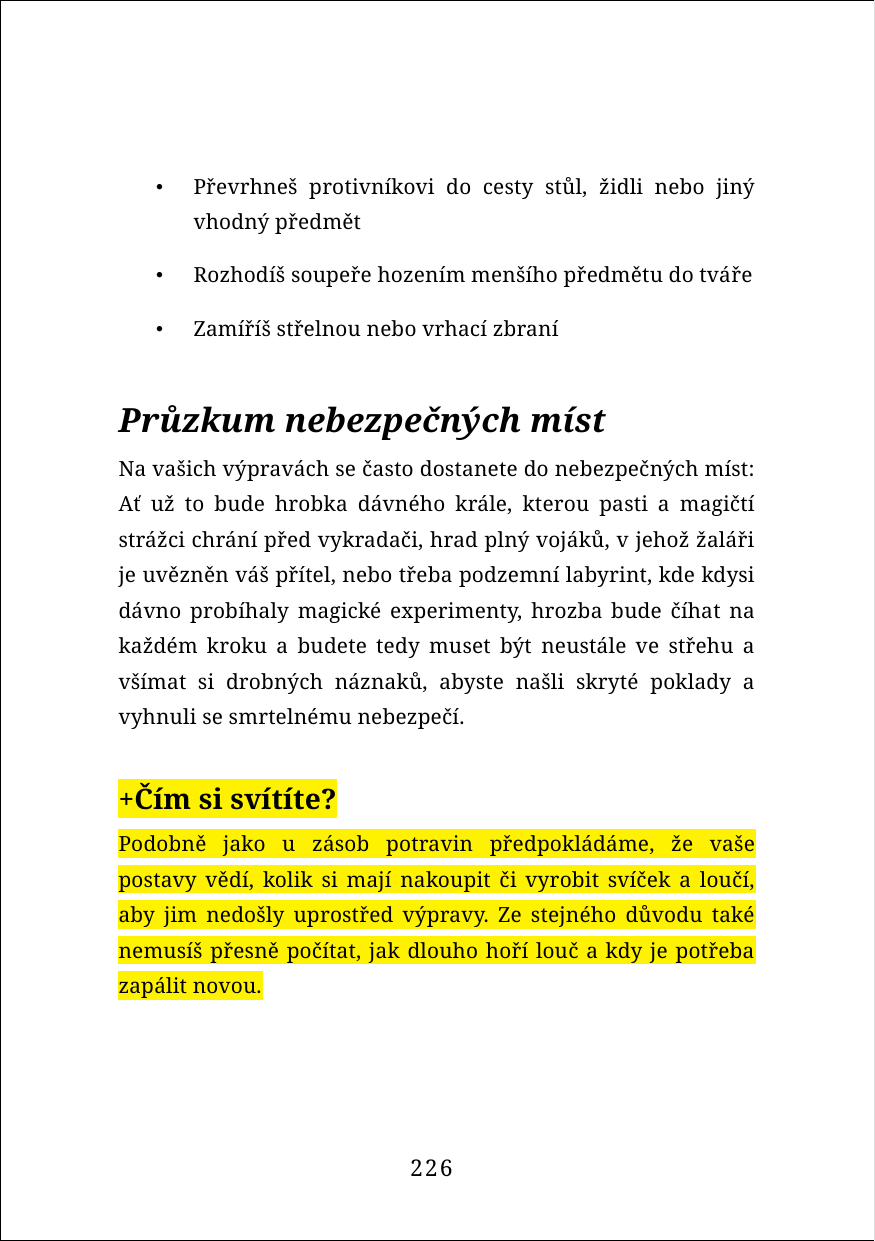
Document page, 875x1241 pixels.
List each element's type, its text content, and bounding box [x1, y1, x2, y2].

text Na vašich výpravách se často dostanete do nebezpečných míst: Ať už to bude hrobka dávného krále, kterou pasti a magičtí strážci chrání před vykradači, hrad plný vojáků, v jehož žaláři je uvězněn váš přítel, nebo třeba podzemní labyrint, kde kdysi dávno probíhaly magické experimenty, hrozba bude číhat na každém kroku a budete tedy muset být neustále ve střehu a všímat si drobných náznaků, abyste našli skryté poklady a vyhnuli se smrtelnému nebezpečí. [118, 454, 756, 731]
list Rozhodíš soupeře hozením menšího předmětu do tváře [156, 261, 756, 289]
subtitle Průzkum nebezpečných míst [118, 397, 756, 442]
subtitle +Čím si svítíte? [118, 779, 756, 818]
list Zamíříš střelnou nebo vrhací zbraní [156, 314, 756, 342]
text Podobně jako u zásob potravin předpokládáme, že vaše postavy vědí, kolik si mají nakoupit či vyrobit svíček a loučí, aby jim nedošly uprostřed výpravy. Ze stejného důvodu také nemusíš přesně počítat, jak dlouho hoří louč a kdy je potřeba zapálit novou. [118, 829, 756, 1000]
list Převrhneš protivníkovi do cesty stůl, židli nebo jiný vhodný předmět [156, 172, 756, 236]
